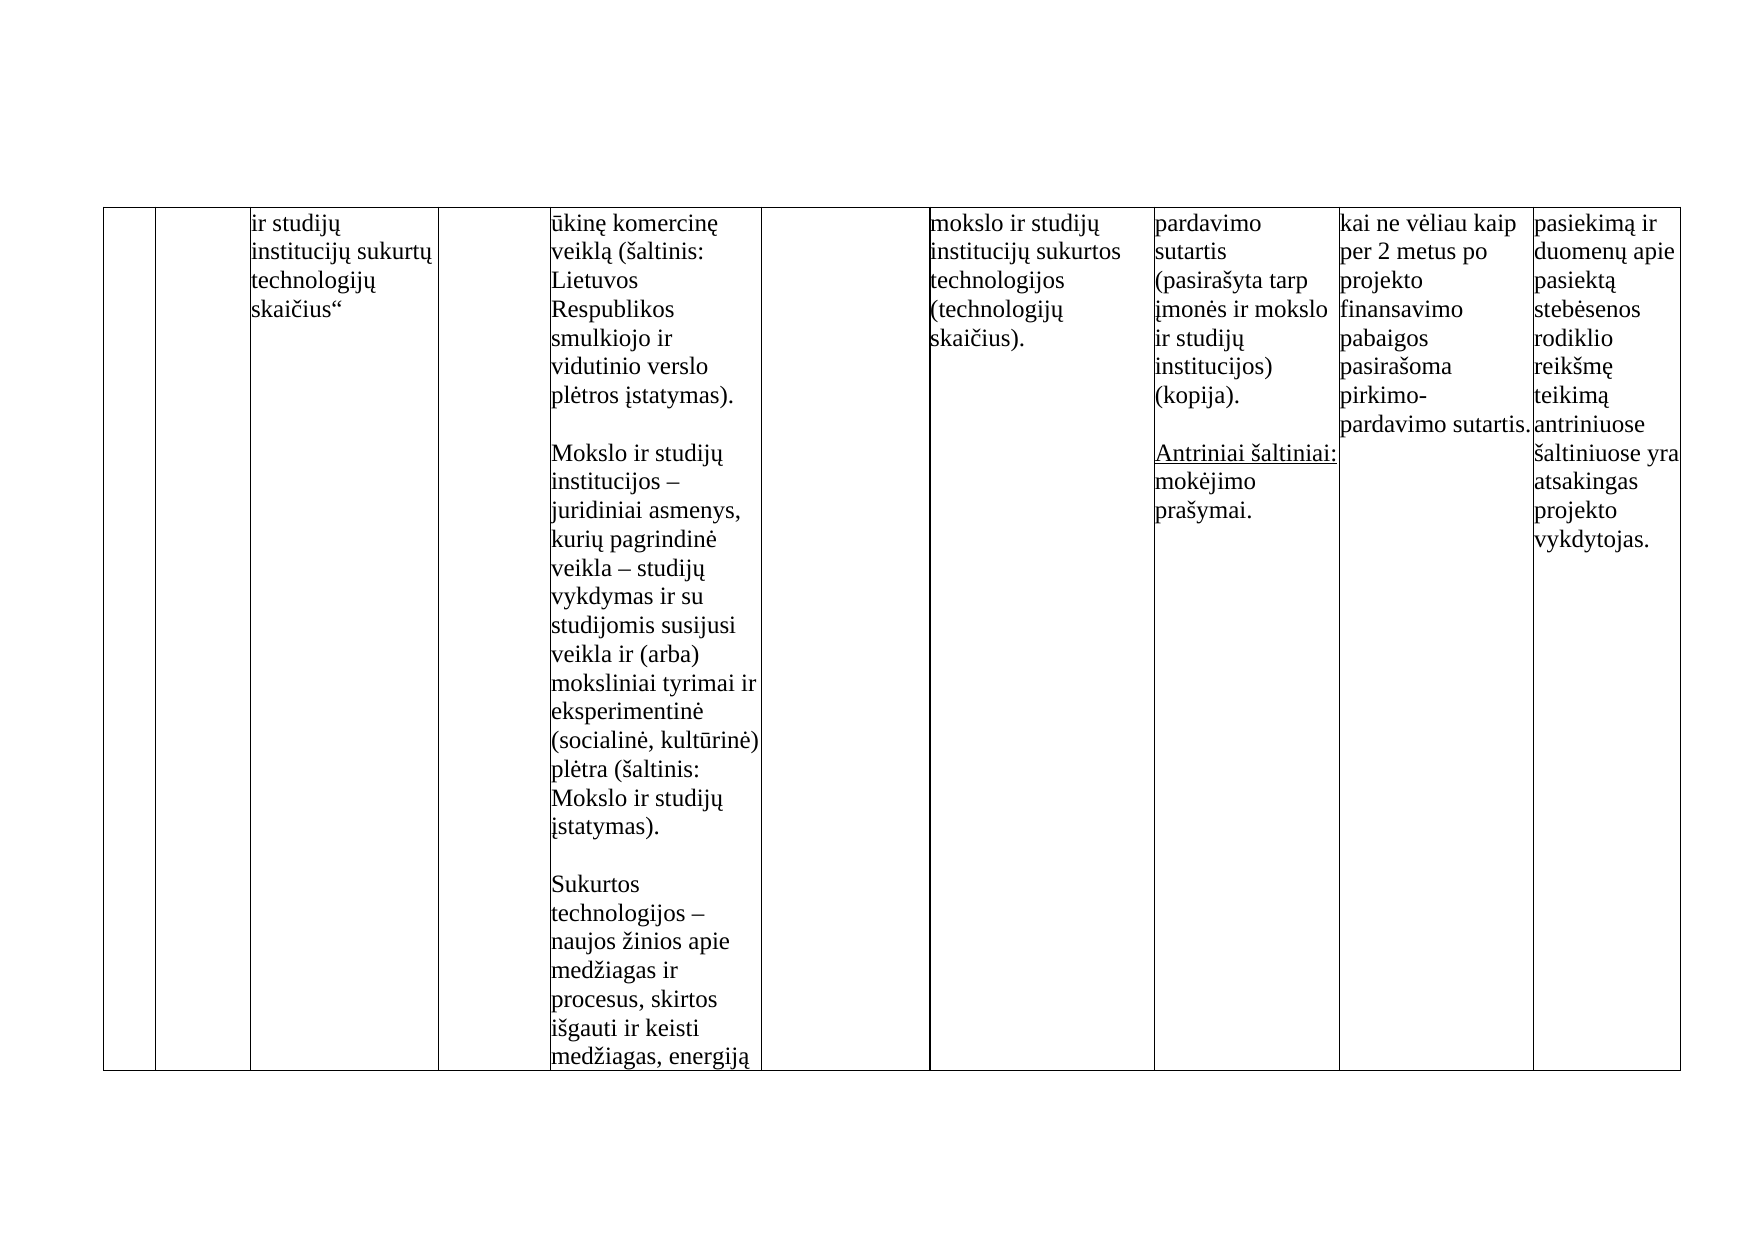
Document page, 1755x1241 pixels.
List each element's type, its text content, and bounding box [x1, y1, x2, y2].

table_cell [762, 208, 929, 1070]
table_cell [439, 208, 550, 1070]
table_cell [156, 208, 250, 1070]
table_cell pasiekimą ir duomenų apie pasiektą stebėsenos rodiklio reikšmę teikimą antriniuose šaltiniuose yra atsakingas projekto vykdytojas. [1534, 208, 1680, 1070]
table_cell ūkinę komercinę veiklą (šaltinis: Lietuvos Respublikos smulkiojo ir vidutinio verslo plėtros įstatymas). Mokslo ir studijų institucijos – juridiniai asmenys, kurių pagrindinė veikla – studijų vykdymas ir su studijomis susijusi veikla ir (arba) moksliniai tyrimai ir eksperimentinė (socialinė, kultūrinė) plėtra (šaltinis: Mokslo ir studijų įstatymas). Sukurtos technologijos – naujos žinios apie medžiagas ir procesus, skirtos išgauti ir keisti medžiagas, energiją [551, 208, 761, 1070]
table_cell pardavimo sutartis (pasirašyta tarp įmonės ir mokslo ir studijų institucijos) (kopija). Antriniai šaltiniai: mokėjimo prašymai. [1155, 208, 1339, 1070]
table_cell ir studijų institucijų sukurtų technologijų skaičius“ [251, 208, 438, 1070]
table_cell kai ne vėliau kaip per 2 metus po projekto finansavimo pabaigos pasirašoma pirkimo-pardavimo sutartis. [1340, 208, 1533, 1070]
table_cell mokslo ir studijų institucijų sukurtos technologijos (technologijų skaičius). [931, 208, 1154, 1070]
table_cell [104, 208, 155, 1070]
